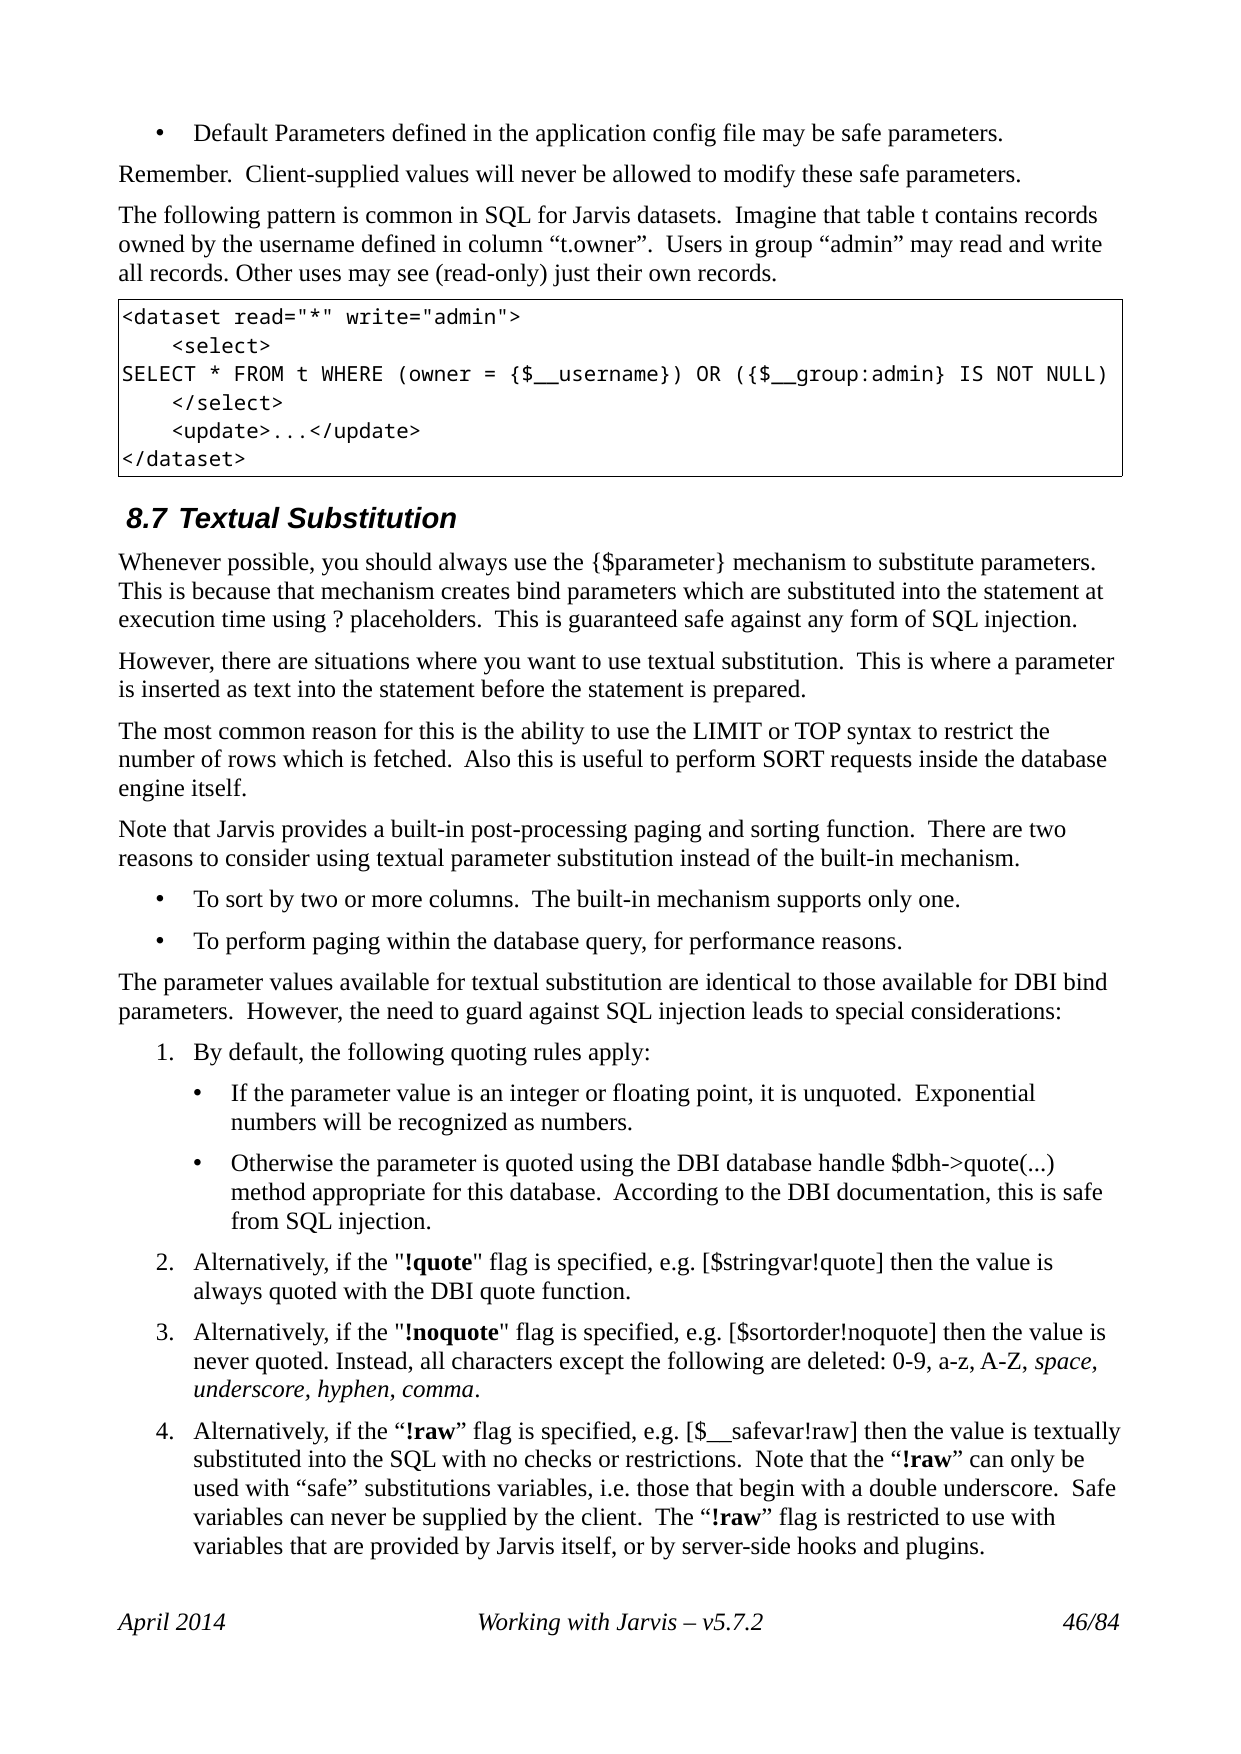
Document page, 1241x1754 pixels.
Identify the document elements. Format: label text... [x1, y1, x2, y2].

list Default Parameters defined in the application config file may be safe parameters. [156, 118, 1122, 147]
list To sort by two or more columns. The built-in mechanism supports only one. [156, 884, 1122, 913]
text </select> [119, 385, 1122, 413]
text </dataset> [119, 442, 1122, 476]
list Alternatively, if the "!quote" flag is specified, e.g. [$stringvar!quote] then the value is always quoted with the DBI quote function. [156, 1247, 1122, 1304]
subtitle Textual Substitution [118, 501, 1122, 534]
text The parameter values available for textual substitution are identical to those available for DBI bind parameters. However, the need to guard against SQL injection leads to special considerations: [118, 967, 1122, 1024]
list Otherwise the parameter is quoted using the DBI database handle $dbh->quote(...) method appropriate for this database. According to the DBI documentation, this is safe from SQL injection. [193, 1148, 1122, 1234]
text Note that Jarvis provides a built-in post-processing paging and sorting function. There are two reasons to consider using textual parameter substitution instead of the built-in mechanism. [118, 814, 1122, 872]
text <select> [119, 328, 1122, 356]
list If the parameter value is an integer or floating point, it is unquoted. Exponential numbers will be recognized as numbers. [193, 1078, 1122, 1136]
list To perform paging within the database query, for performance reasons. [156, 926, 1122, 954]
text <dataset read="*" write="admin"> [119, 300, 1122, 328]
text Whenever possible, you should always use the {$parameter} mechanism to substitute parameters. This is because that mechanism creates bind parameters which are substituted into the statement at execution time using ? placeholders. This is guaranteed safe against any form of SQL injection. [118, 547, 1122, 633]
text <update>...</update> [119, 413, 1122, 442]
text Remember. Client-supplied values will never be allowed to modify these safe parameters. [118, 159, 1122, 188]
list Alternatively, if the "!noquote" flag is specified, e.g. [$sortorder!noquote] then the value is never quoted. Instead, all characters except the following are deleted: 0-9, a-z, A-Z, space, underscore, hyphen, comma. [156, 1317, 1122, 1403]
list Alternatively, if the “!raw” flag is specified, e.g. [$__safevar!raw] then the value is textually substituted into the SQL with no checks or restrictions. Note that the “!raw” can only be used with “safe” substitutions variables, i.e. those that begin with a double underscore. Safe variables can never be supplied by the client. The “!raw” flag is restricted to use with variables that are provided by Jarvis itself, or by server-side hooks and plugins. [156, 1416, 1122, 1559]
text The most common reason for this is the ability to use the LIMIT or TOP syntax to restrict the number of rows which is fetched. Also this is useful to perform SORT requests inside the database engine itself. [118, 716, 1122, 802]
text The following pattern is common in SQL for Jarvis datasets. Imagine that table t contains records owned by the username defined in column “t.owner”. Users in group “admin” may read and write all records. Other uses may see (read-only) just their own records. [118, 201, 1122, 287]
list By default, the following quoting rules apply: [156, 1037, 1122, 1066]
text However, there are situations where you want to use textual substitution. This is where a parameter is inserted as text into the statement before the statement is prepared. [118, 646, 1122, 703]
text SELECT * FROM t WHERE (owner = {$__username}) OR ({$__group:admin} IS NOT NULL) [119, 356, 1122, 385]
